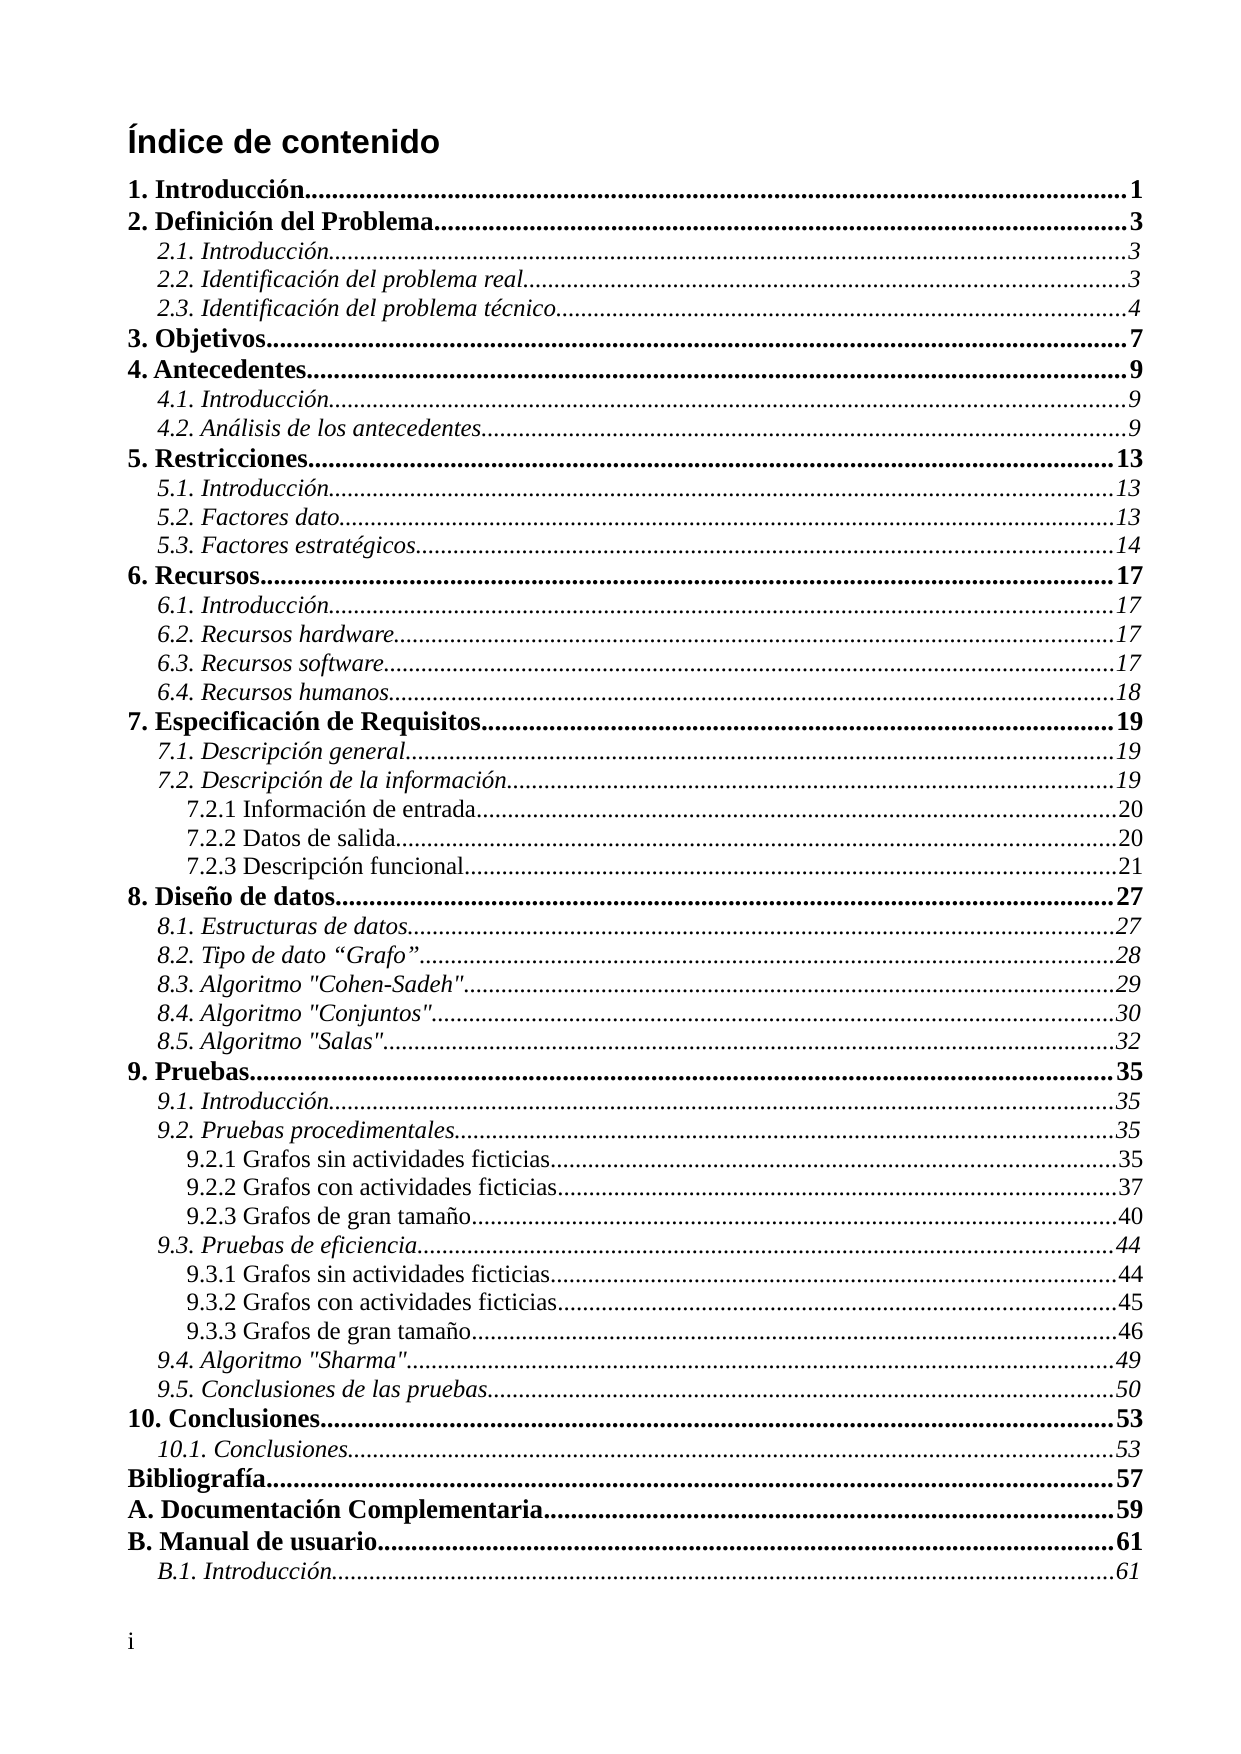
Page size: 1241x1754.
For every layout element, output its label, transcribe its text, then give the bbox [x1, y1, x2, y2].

text 10. Conclusiones 53 [127, 1402, 1143, 1434]
text B.1. Introducción 61 [157, 1556, 1143, 1584]
text 9.1. Introducción 35 [157, 1086, 1143, 1115]
text 7.1. Descripción general 19 [157, 736, 1143, 765]
text 6.3. Recursos software 17 [157, 648, 1143, 677]
text 4. Antecedentes 9 [127, 353, 1143, 384]
text 7.2.2 Datos de salida 20 [186, 823, 1143, 851]
text 6.1. Introducción 17 [157, 590, 1143, 619]
text 7. Especificación de Requisitos 19 [127, 705, 1143, 736]
text 8.1. Estructuras de datos 27 [157, 911, 1143, 940]
text 2.3. Identificación del problema técnico 4 [157, 293, 1143, 322]
text 5.3. Factores estratégicos 14 [157, 530, 1143, 559]
text 5.2. Factores dato 13 [157, 502, 1143, 530]
text 8.3. Algoritmo "Cohen-Sadeh" 29 [157, 969, 1143, 998]
text 9.4. Algoritmo "Sharma" 49 [157, 1345, 1143, 1374]
text 9.2.3 Grafos de gran tamaño 40 [186, 1201, 1143, 1230]
text 6.2. Recursos hardware 17 [157, 619, 1143, 648]
text 6.4. Recursos humanos 18 [157, 677, 1143, 705]
text 3. Objetivos 7 [127, 322, 1143, 353]
text 7.2.1 Información de entrada 20 [186, 794, 1143, 823]
text 8.2. Tipo de dato “Grafo” 28 [157, 940, 1143, 969]
text 8.4. Algoritmo "Conjuntos" 30 [157, 998, 1143, 1026]
text 8.5. Algoritmo "Salas" 32 [157, 1026, 1143, 1055]
text 2.2. Identificación del problema real 3 [157, 264, 1143, 293]
text 10.1. Conclusiones 53 [157, 1434, 1143, 1462]
text 7.2.3 Descripción funcional 21 [186, 851, 1143, 880]
subtitle Índice de contenido [127, 122, 1143, 161]
text 6. Recursos 17 [127, 559, 1143, 590]
text 5.1. Introducción 13 [157, 473, 1143, 502]
text 4.2. Análisis de los antecedentes 9 [157, 413, 1143, 442]
text B. Manual de usuario 61 [127, 1525, 1143, 1556]
text 9.2.2 Grafos con actividades ficticias 37 [186, 1172, 1143, 1201]
text A. Documentación Complementaria 59 [127, 1493, 1143, 1525]
text 9.5. Conclusiones de las pruebas 50 [157, 1374, 1143, 1402]
text 9. Pruebas 35 [127, 1055, 1143, 1086]
text 4.1. Introducción 9 [157, 384, 1143, 413]
text 9.3.1 Grafos sin actividades ficticias 44 [186, 1259, 1143, 1287]
text 1. Introducción 1 [127, 173, 1143, 204]
text Bibliografía 57 [127, 1462, 1143, 1493]
text 9.3.2 Grafos con actividades ficticias 45 [186, 1287, 1143, 1316]
text 7.2. Descripción de la información 19 [157, 765, 1143, 794]
text 8. Diseño de datos 27 [127, 880, 1143, 911]
text 5. Restricciones 13 [127, 442, 1143, 473]
text 9.3. Pruebas de eficiencia 44 [157, 1230, 1143, 1259]
text 9.2. Pruebas procedimentales 35 [157, 1115, 1143, 1144]
text 2. Definición del Problema 3 [127, 204, 1143, 236]
text 2.1. Introducción 3 [157, 236, 1143, 264]
text 9.3.3 Grafos de gran tamaño 46 [186, 1316, 1143, 1345]
text 9.2.1 Grafos sin actividades ficticias 35 [186, 1144, 1143, 1172]
